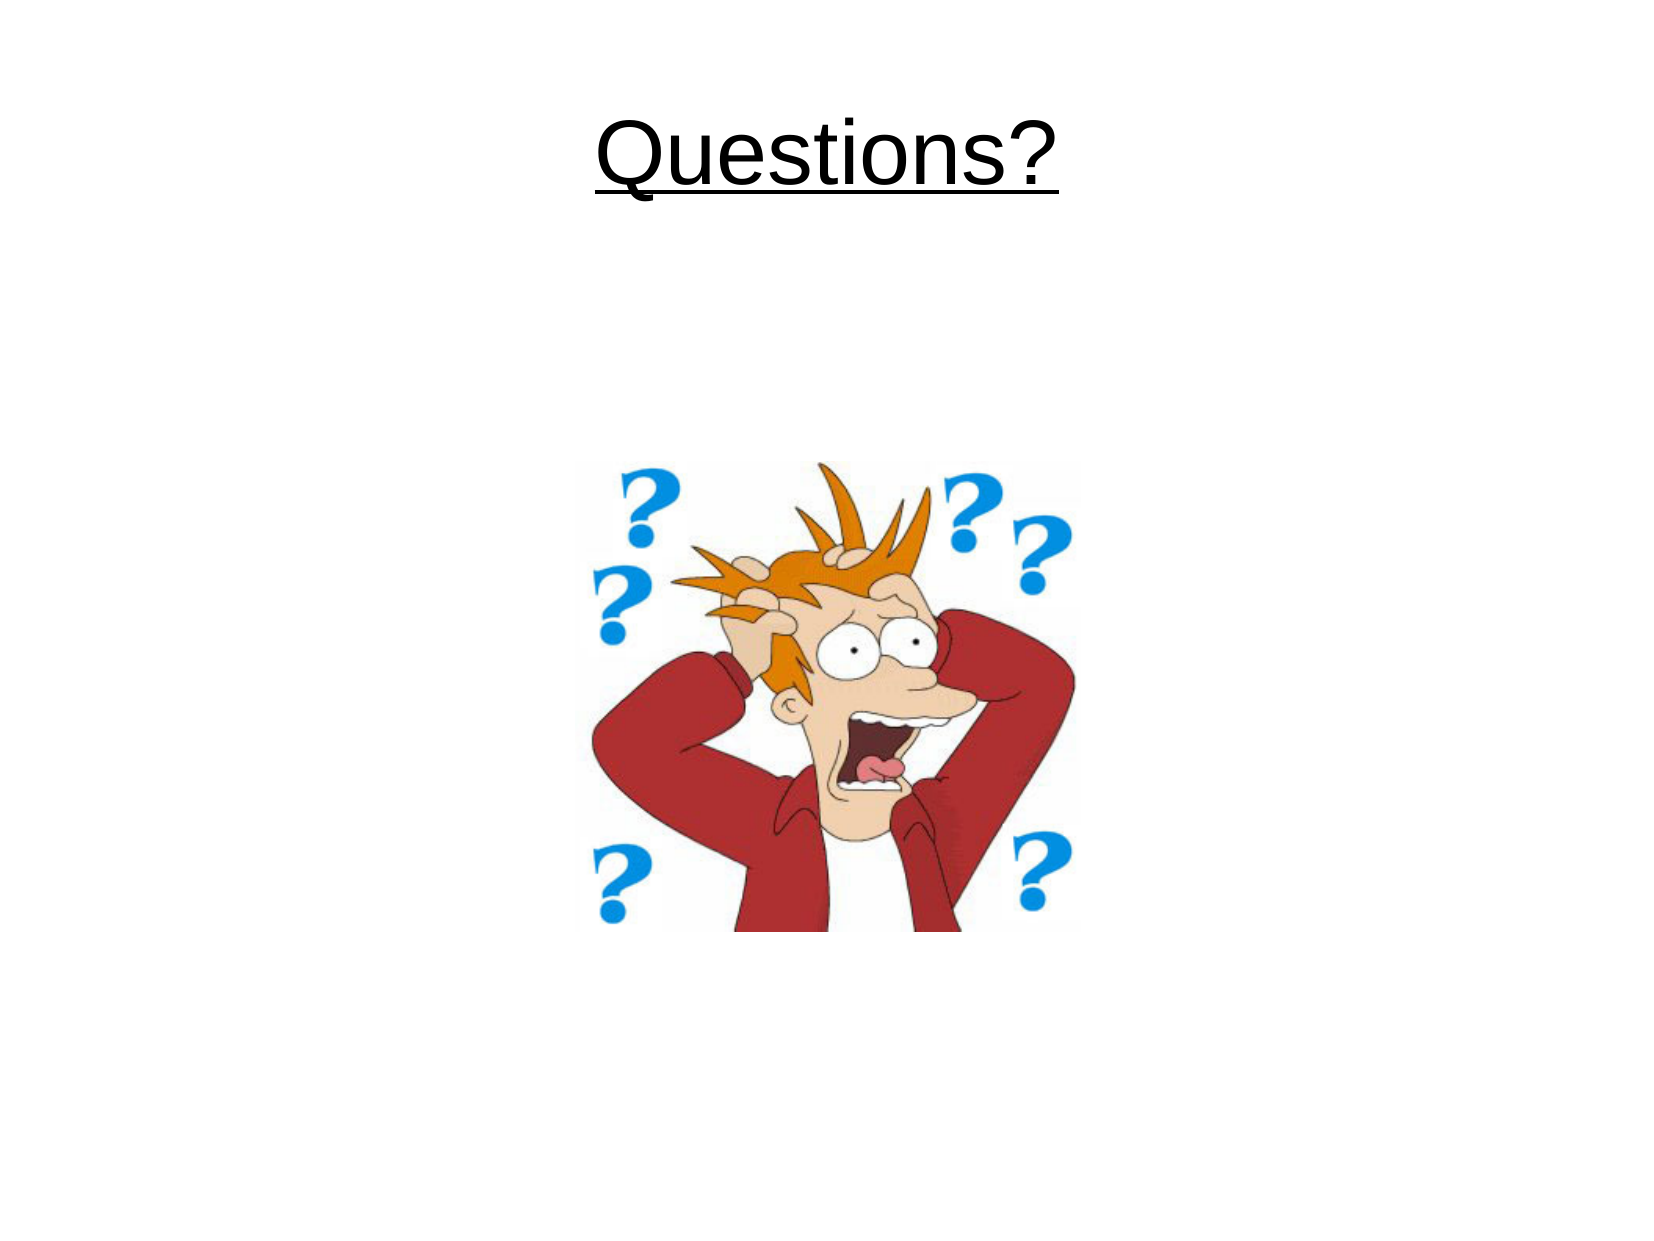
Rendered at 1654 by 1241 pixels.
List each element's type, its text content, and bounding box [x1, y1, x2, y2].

picture [575, 461, 1081, 933]
title Questions? [82, 49, 1571, 257]
